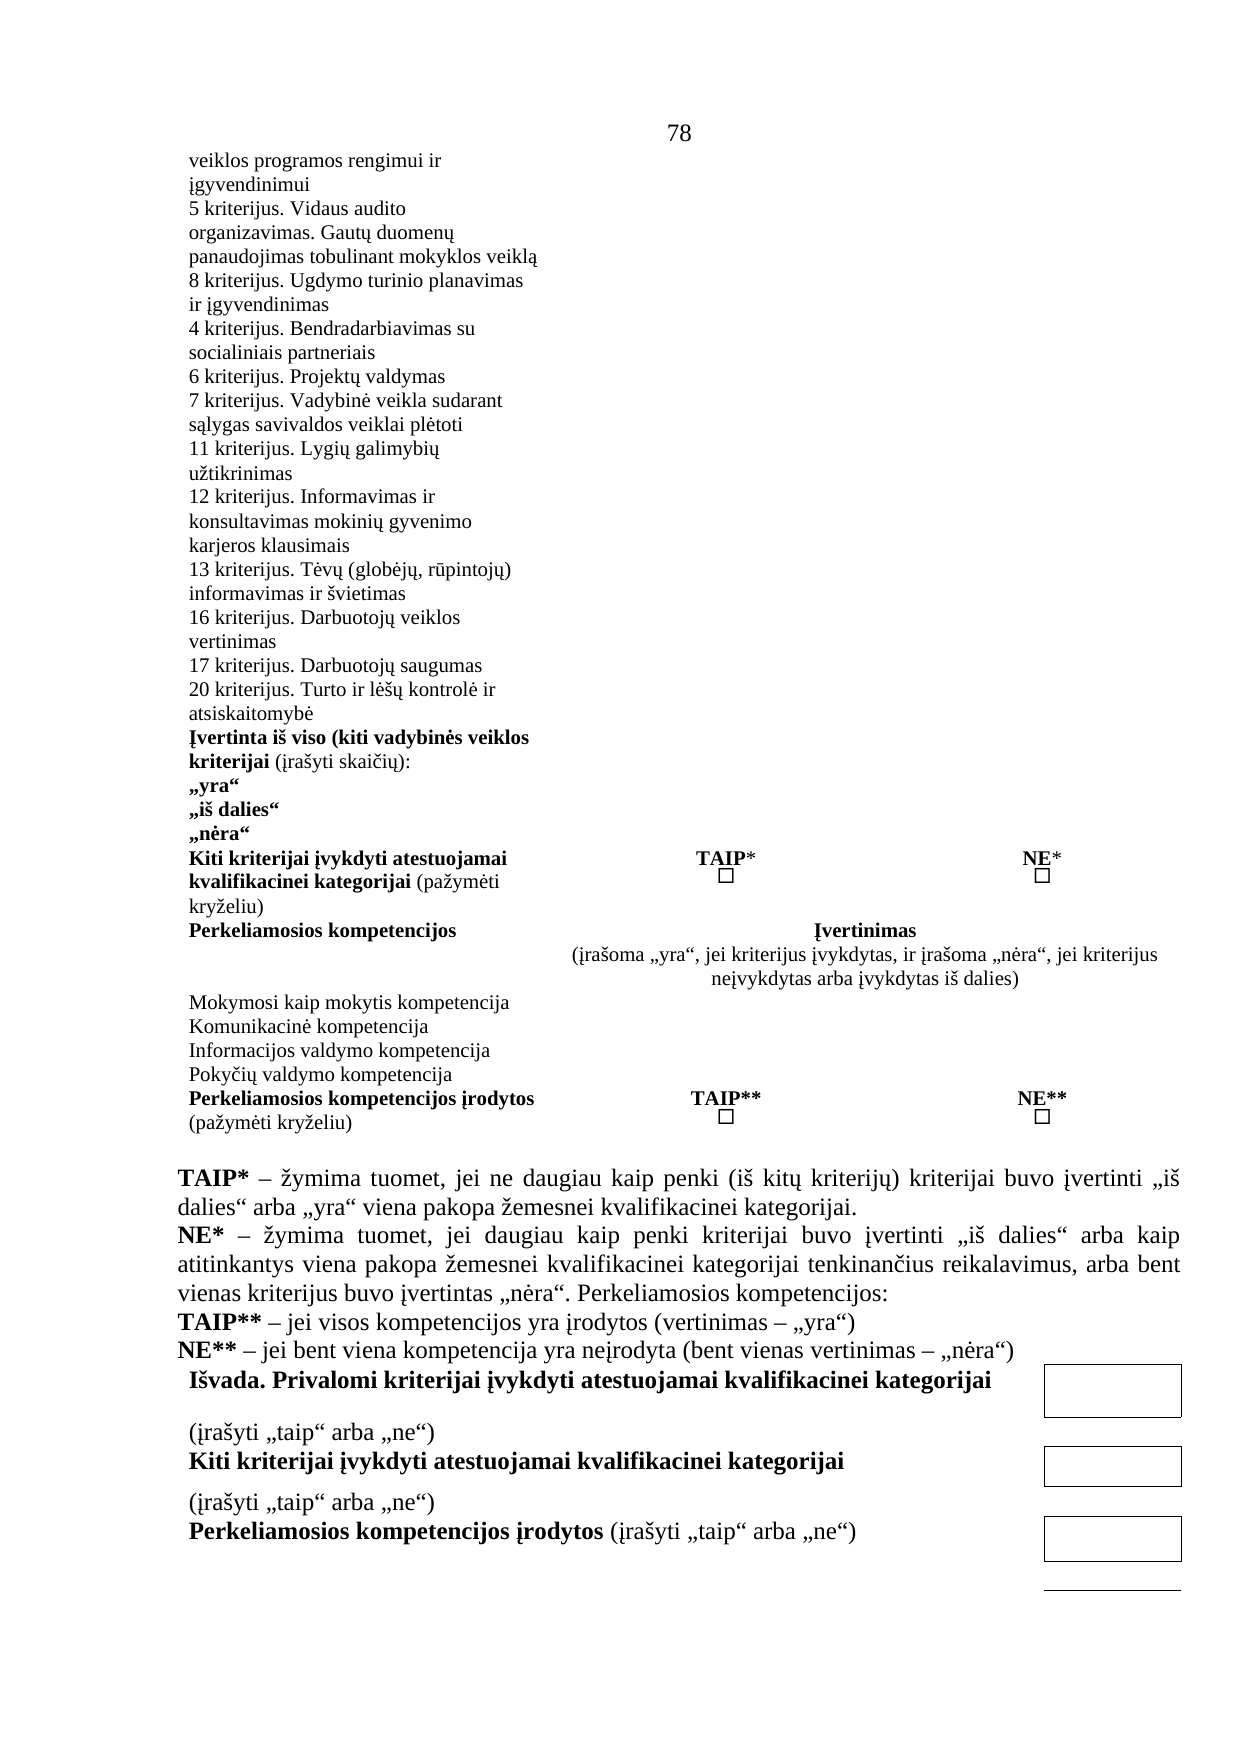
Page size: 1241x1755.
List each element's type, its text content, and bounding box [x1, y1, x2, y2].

table_cell [549, 1014, 1181, 1038]
table_cell [1044, 1562, 1181, 1590]
table_cell [549, 773, 905, 797]
table_cell [905, 725, 1181, 773]
table_cell Įvertinimas (įrašoma „yra“, jei kriterijus įvykdytas, ir įrašoma „nėra“, jei kriterijus neįvykdytas arba įvykdytas iš dalies) [549, 918, 1181, 990]
table_cell [1045, 1447, 1181, 1486]
table_cell [903, 436, 1181, 484]
table_cell „yra“ [177, 773, 549, 797]
table_cell Perkeliamosios kompetencijos [177, 918, 549, 990]
table_cell 13 kriterijus. Tėvų (globėjų, rūpintojų) informavimas ir švietimas [177, 557, 549, 605]
table_cell NE** £ [903, 1086, 1181, 1134]
table_cell [549, 268, 903, 316]
table_cell [1044, 1487, 1181, 1516]
table_cell [549, 485, 903, 557]
table_cell Perkeliamosios kompetencijos įrodytos (pažymėti kryželiu) [177, 1086, 549, 1134]
table_cell [549, 196, 903, 268]
table_cell Kiti kriterijai įvykdyti atestuojamai kvalifikacinei kategorijai (pažymėti kryželiu) [177, 845, 549, 918]
table_cell NE* £ [903, 845, 1181, 918]
table_cell [903, 388, 1181, 436]
table_cell 17 kriterijus. Darbuotojų saugumas [177, 653, 549, 677]
table_cell Įvertinta iš viso (kiti vadybinės veiklos kriterijai (įrašyti skaičių): [177, 725, 549, 773]
table_cell TAIP** £ [549, 1086, 903, 1134]
text NE* – žymima tuomet, jei daugiau kaip penki kriterijai buvo įvertinti „iš dalies“ arba kaip atitinkantys viena pakopa žemesnei kvalifikacinei kategorijai tenkinančius reikalavimus, arba bent vienas kriterijus buvo įvertintas „nėra“. Perkeliamosios kompetencijos: [177, 1220, 1181, 1307]
table_cell [549, 821, 903, 845]
table_cell [903, 485, 1181, 557]
table_cell [905, 773, 1181, 797]
table_cell Perkeliamosios kompetencijos įrodytos (įrašyti „taip“ arba „ne“) [177, 1516, 1044, 1561]
table_cell [549, 364, 903, 388]
table_cell [903, 316, 1181, 364]
table_cell veiklos programos rengimui ir įgyvendinimui [177, 148, 549, 196]
table_cell [549, 436, 903, 484]
table_cell Mokymosi kaip mokytis kompetencija [177, 990, 549, 1014]
table_cell [549, 316, 903, 364]
table_cell [903, 364, 1181, 388]
table_cell [1045, 1517, 1181, 1561]
table_cell [1044, 1418, 1181, 1446]
text NE** – jei bent viena kompetencija yra neįrodyta (bent vienas vertinimas – „nėra“) [177, 1335, 1181, 1364]
table_cell [549, 605, 905, 653]
table_cell [549, 148, 903, 196]
table_cell [549, 557, 905, 605]
table_cell 7 kriterijus. Vadybinė veikla sudarant sąlygas savivaldos veiklai plėtoti [177, 388, 549, 436]
table_cell [905, 557, 1181, 605]
table_header Išvada. Privalomi kriterijai įvykdyti atestuojamai kvalifikacinei kategorijai [177, 1364, 1044, 1417]
table_cell [549, 1062, 1181, 1086]
table_cell 6 kriterijus. Projektų valdymas [177, 364, 549, 388]
table_cell [903, 196, 1181, 268]
table_cell Pokyčių valdymo kompetencija [177, 1062, 549, 1086]
table_cell „iš dalies“ [177, 797, 549, 821]
table_cell (įrašyti „taip“ arba „ne“) [177, 1486, 1044, 1516]
table_cell Informacijos valdymo kompetencija [177, 1038, 549, 1062]
table_cell 4 kriterijus. Bendradarbiavimas su socialiniais partneriais [177, 316, 549, 364]
table_cell [549, 1038, 1181, 1062]
table_cell 8 kriterijus. Ugdymo turinio planavimas ir įgyvendinimas [177, 268, 549, 316]
table_cell [549, 653, 905, 677]
table_cell Kiti kriterijai įvykdyti atestuojamai kvalifikacinei kategorijai [177, 1446, 1044, 1486]
table_cell [905, 653, 1181, 677]
table_cell Komunikacinė kompetencija [177, 1014, 549, 1038]
table_cell [903, 821, 1181, 845]
table_cell 16 kriterijus. Darbuotojų veiklos vertinimas [177, 605, 549, 653]
table_cell 11 kriterijus. Lygių galimybių užtikrinimas [177, 436, 549, 484]
table_cell 5 kriterijus. Vidaus audito organizavimas. Gautų duomenų panaudojimas tobulinant mokyklos veiklą [177, 196, 549, 268]
table_cell [905, 677, 1181, 725]
table_cell [905, 605, 1181, 653]
table_cell [549, 677, 905, 725]
text TAIP** – jei visos kompetencijos yra įrodytos (vertinimas – „yra“) [177, 1307, 1181, 1335]
table_cell [549, 990, 1181, 1014]
table_header [1045, 1365, 1181, 1417]
table_cell 12 kriterijus. Informavimas ir konsultavimas mokinių gyvenimo karjeros klausimais [177, 485, 549, 557]
table_cell [549, 797, 903, 821]
table_cell [177, 1561, 1044, 1590]
table_cell [903, 797, 1181, 821]
table_cell [903, 148, 1181, 196]
table_cell 20 kriterijus. Turto ir lėšų kontrolė ir atsiskaitomybė [177, 677, 549, 725]
table_cell [903, 268, 1181, 316]
table_cell [549, 725, 905, 773]
text TAIP* – žymima tuomet, jei ne daugiau kaip penki (iš kitų kriterijų) kriterijai buvo įvertinti „iš dalies“ arba „yra“ viena pakopa žemesnei kvalifikacinei kategorijai. [177, 1163, 1181, 1220]
table_cell TAIP* £ [549, 845, 903, 918]
table_cell (įrašyti „taip“ arba „ne“) [177, 1417, 1044, 1446]
table_cell „nėra“ [177, 821, 549, 845]
table_cell [549, 388, 903, 436]
